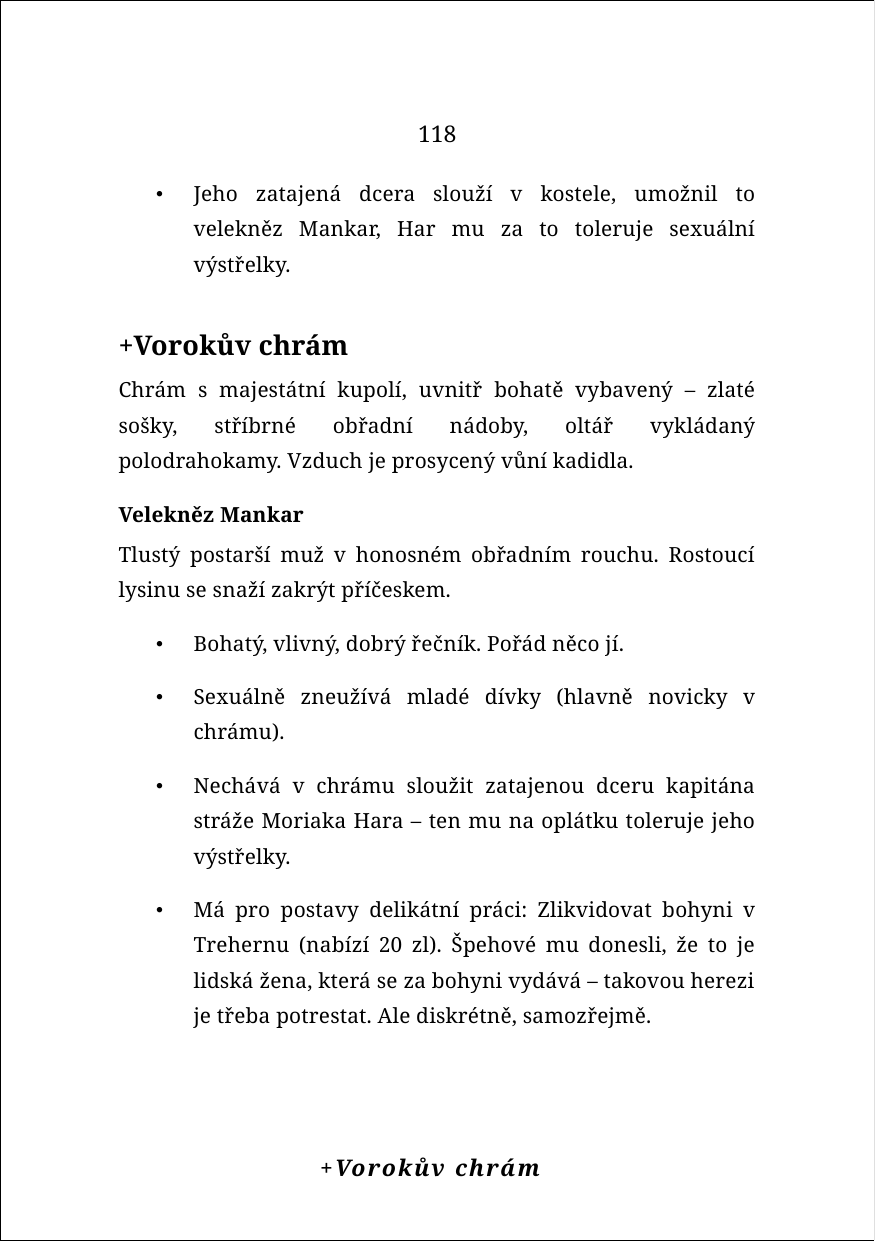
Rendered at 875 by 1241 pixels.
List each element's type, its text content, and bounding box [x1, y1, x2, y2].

list Sexuálně zneužívá mladé dívky (hlavně novicky v chrámu). [156, 682, 756, 746]
subtitle Velekněz Mankar [118, 500, 756, 528]
text Tlustý postarší muž v honosném obřadním rouchu. Rostoucí lysinu se snaží zakrýt příčeskem. [118, 540, 756, 604]
list Nechává v chrámu sloužit zatajenou dceru kapitána stráže Moriaka Hara – ten mu na oplátku toleruje jeho výstřelky. [156, 771, 756, 870]
list Má pro postavy delikátní práci: Zlikvidovat bohyni v Trehernu (nabízí 20 zl). Špehové mu donesli, že to je lidská žena, která se za bohyni vydává – takovou herezi je třeba potrestat. Ale diskrétně, samozřejmě. [156, 895, 756, 1030]
subtitle +Vorokův chrám [118, 327, 756, 364]
list Jeho zatajená dcera slouží v kostele, umožnil to velekněz Mankar, Har mu za to toleruje sexuální výstřelky. [156, 179, 756, 278]
text Chrám s majestátní kupolí, uvnitř bohatě vybavený – zlaté sošky, stříbrné obřadní nádoby, oltář vykládaný polodrahokamy. Vzduch je prosycený vůní kadidla. [118, 376, 756, 475]
list Bohatý, vlivný, dobrý řečník. Pořád něco jí. [156, 629, 756, 657]
